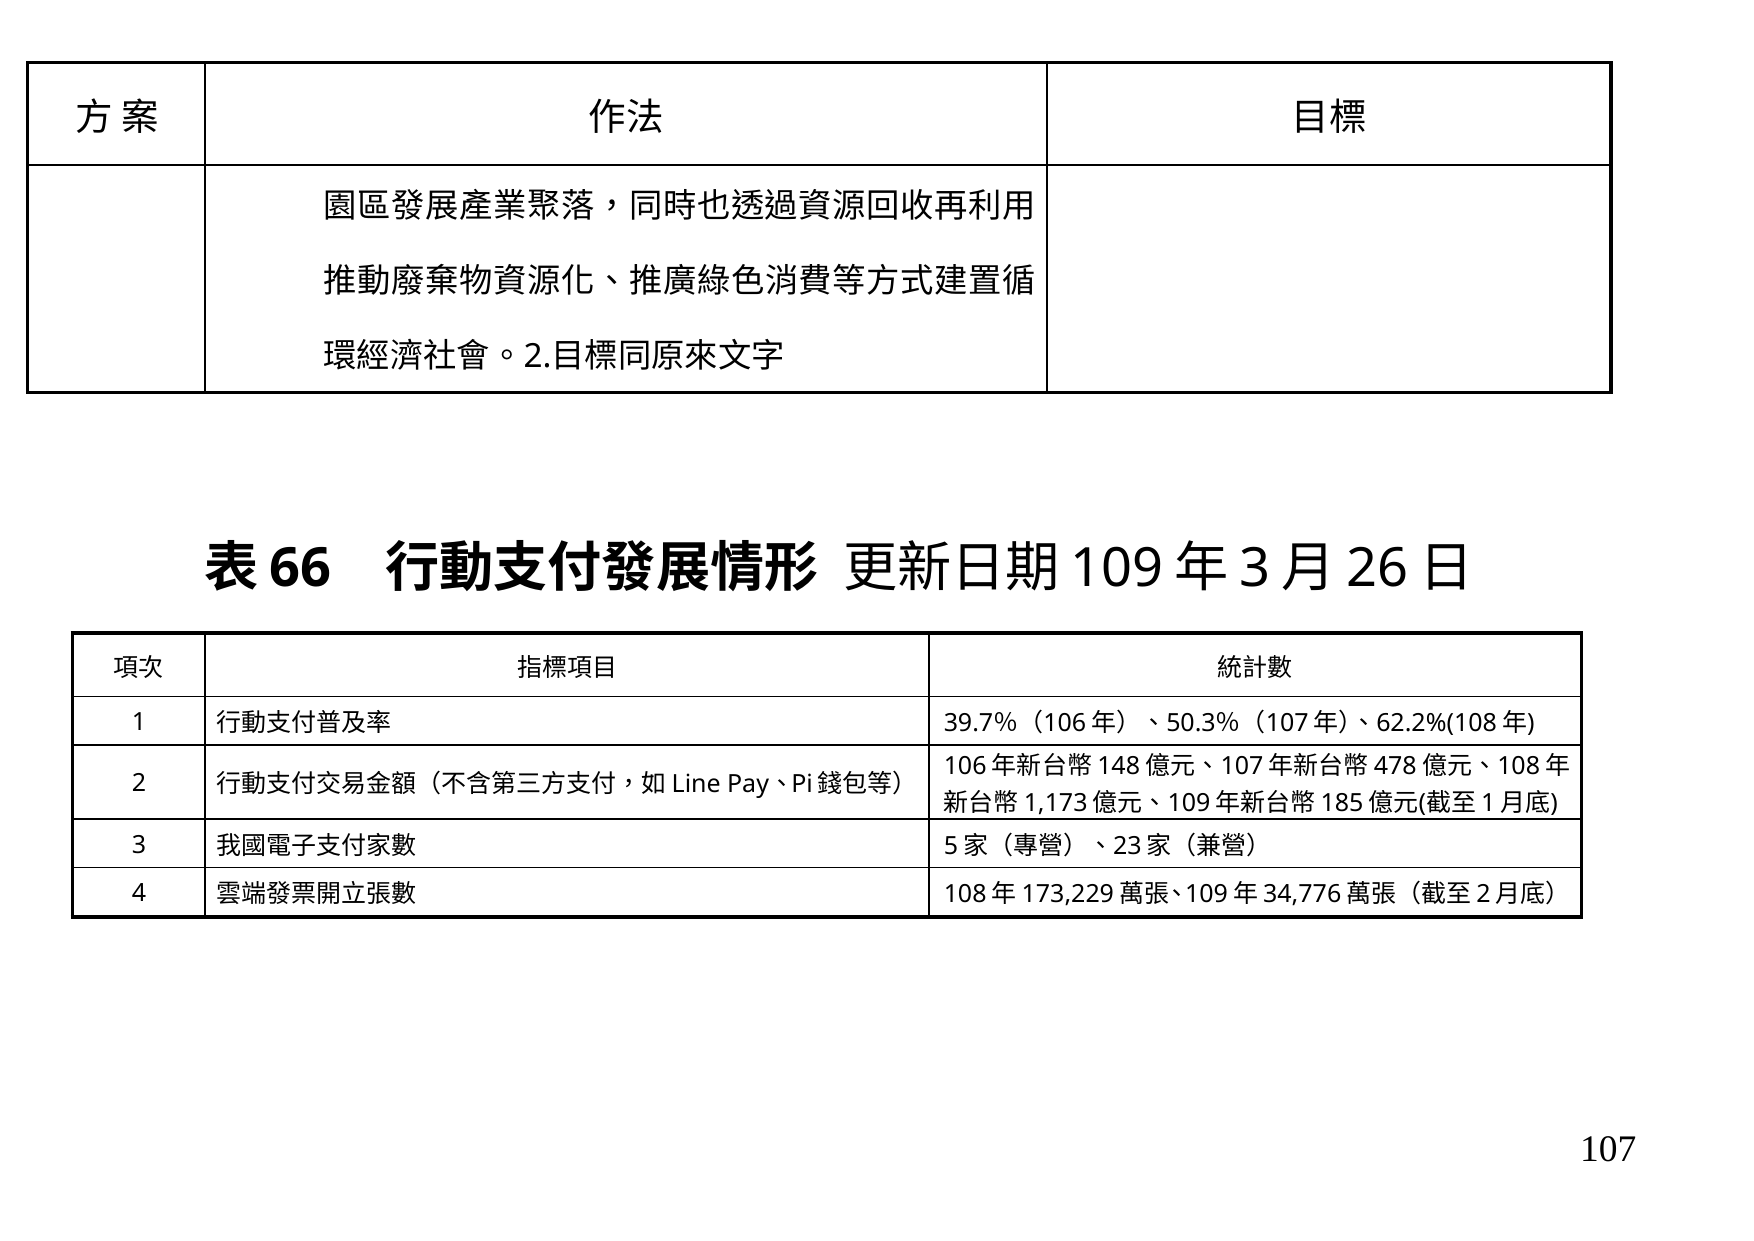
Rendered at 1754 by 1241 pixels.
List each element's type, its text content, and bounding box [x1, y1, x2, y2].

table_header 目標 [1048, 64, 1609, 164]
table_header 項次 [74, 635, 204, 696]
table_cell 3 [74, 820, 204, 867]
table_cell 5家（專營）、23家（兼營） [930, 820, 1580, 867]
table_cell 1 [74, 697, 204, 744]
text 表66 行動支付發展情形 更新日期109年3月26日 [59, 506, 1473, 619]
table_cell 行動支付普及率 [206, 697, 928, 744]
table_header 指標項目 [206, 635, 928, 696]
table_cell [29, 166, 204, 391]
table_cell [1048, 166, 1609, 391]
table_cell 106年新台幣148億元、107年新台幣478億元、108年新台幣1,173億元、109年新台幣185億元(截至1月底) [930, 746, 1580, 818]
table_cell 園區發展產業聚落，同時也透過資源回收再利用推動廢棄物資源化、推廣綠色消費等方式建置循環經濟社會。2.目標同原來文字 [206, 166, 1046, 391]
table_cell 4 [74, 868, 204, 915]
table_cell 我國電子支付家數 [206, 820, 928, 867]
table_cell 雲端發票開立張數 [206, 868, 928, 915]
table_header 統計數 [930, 635, 1580, 696]
table_cell 39.7％（106年）、50.3％（107年）、62.2%(108年) [930, 697, 1580, 744]
table_header 作法 [206, 64, 1046, 164]
table_cell 行動支付交易金額（不含第三方支付，如Line Pay、Pi錢包等） [206, 746, 928, 818]
table_cell 108年173,229萬張、109年34,776萬張（截至2月底） [930, 868, 1580, 915]
table_cell 2 [74, 746, 204, 818]
table_header 方 案 [29, 64, 204, 164]
